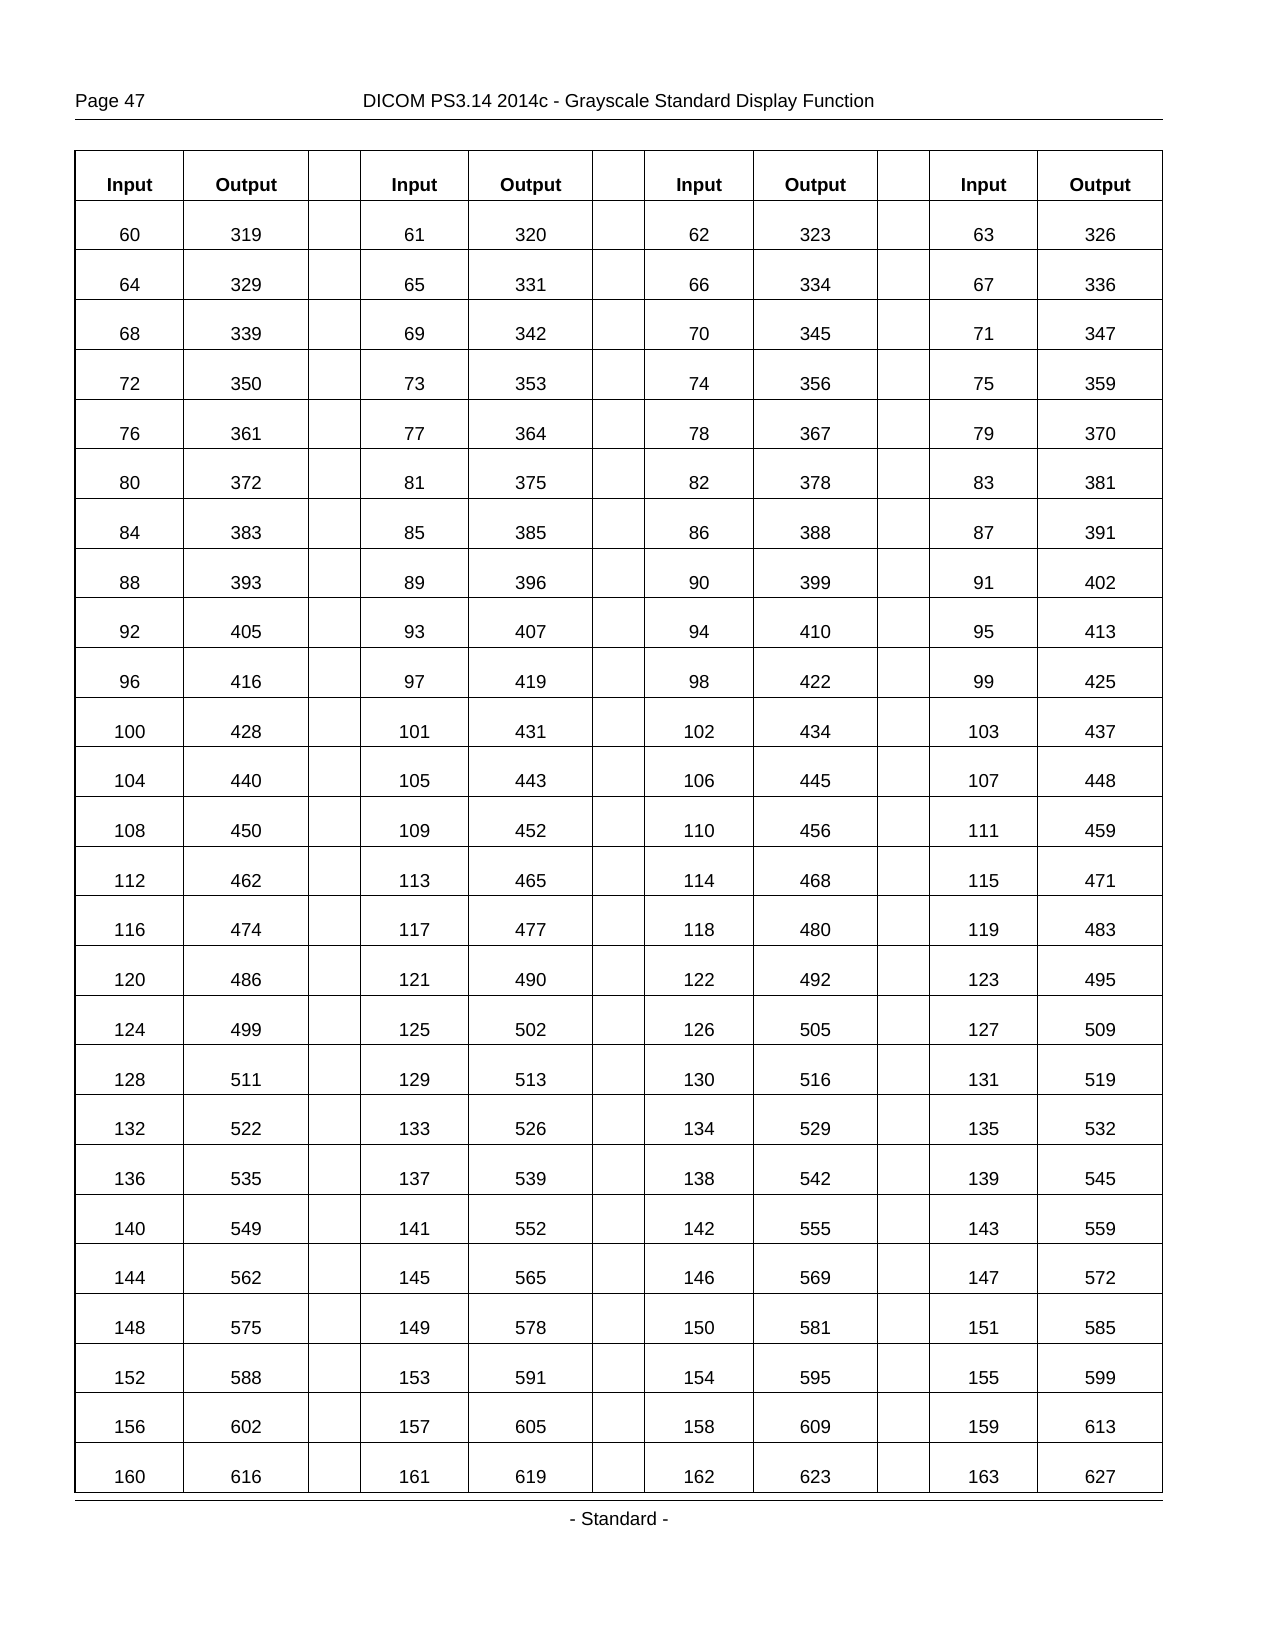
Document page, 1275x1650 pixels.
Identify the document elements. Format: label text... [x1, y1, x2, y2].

table_cell 565 [469, 1244, 592, 1293]
table_cell [593, 1393, 644, 1442]
table_cell [593, 797, 644, 846]
table_cell [593, 449, 644, 498]
table_cell [878, 996, 929, 1044]
table_cell 81 [361, 449, 468, 498]
table_cell 402 [1038, 549, 1162, 597]
table_cell [309, 1393, 360, 1442]
table_cell 477 [469, 896, 592, 945]
table_cell 448 [1038, 747, 1162, 796]
table_cell 480 [754, 896, 877, 945]
table_cell 616 [184, 1443, 308, 1492]
table_cell 138 [645, 1145, 753, 1193]
table_cell 419 [469, 648, 592, 697]
table_cell [593, 1344, 644, 1392]
table_cell 474 [184, 896, 308, 945]
table_cell 486 [184, 946, 308, 995]
table_cell 452 [469, 797, 592, 846]
table_cell 440 [184, 747, 308, 796]
table_cell 144 [76, 1244, 183, 1293]
table_cell 378 [754, 449, 877, 498]
table_header Output [754, 151, 877, 200]
table_cell 129 [361, 1045, 468, 1094]
table_cell 609 [754, 1393, 877, 1442]
table_cell 66 [645, 250, 753, 299]
table_cell [593, 1443, 644, 1492]
table_cell 367 [754, 400, 877, 448]
table_cell 370 [1038, 400, 1162, 448]
table_cell 146 [645, 1244, 753, 1293]
table_cell 342 [469, 300, 592, 349]
table_cell 163 [930, 1443, 1037, 1492]
table_header Input [645, 151, 753, 200]
table_cell 522 [184, 1095, 308, 1144]
table_cell [309, 797, 360, 846]
table_cell 505 [754, 996, 877, 1044]
table_cell 118 [645, 896, 753, 945]
table_cell 468 [754, 847, 877, 895]
table_cell 499 [184, 996, 308, 1044]
table_cell 393 [184, 549, 308, 597]
table_cell 139 [930, 1145, 1037, 1193]
table_cell [878, 449, 929, 498]
table_cell [309, 1294, 360, 1342]
table_cell 124 [76, 996, 183, 1044]
table_cell 407 [469, 598, 592, 647]
table_cell [593, 747, 644, 796]
table_cell 105 [361, 747, 468, 796]
table_cell 331 [469, 250, 592, 299]
table_cell 509 [1038, 996, 1162, 1044]
table_cell 581 [754, 1294, 877, 1342]
table_header Output [184, 151, 308, 200]
table_cell 445 [754, 747, 877, 796]
table_cell 405 [184, 598, 308, 647]
table_cell 359 [1038, 350, 1162, 398]
table_cell 111 [930, 797, 1037, 846]
table_cell [309, 1145, 360, 1193]
table_cell [878, 549, 929, 597]
table_cell [878, 1195, 929, 1243]
table_cell [309, 201, 360, 249]
table_cell 71 [930, 300, 1037, 349]
table_cell 526 [469, 1095, 592, 1144]
table_cell [878, 1095, 929, 1144]
table_cell 85 [361, 499, 468, 547]
table_cell 117 [361, 896, 468, 945]
table_cell [593, 698, 644, 746]
table_cell 87 [930, 499, 1037, 547]
table_cell [878, 747, 929, 796]
table_cell 562 [184, 1244, 308, 1293]
table_cell 127 [930, 996, 1037, 1044]
table_cell 545 [1038, 1145, 1162, 1193]
table_cell 126 [645, 996, 753, 1044]
table_cell [878, 1145, 929, 1193]
table_cell [878, 400, 929, 448]
table_cell 142 [645, 1195, 753, 1243]
table_cell [309, 400, 360, 448]
table_cell [593, 896, 644, 945]
table_cell 375 [469, 449, 592, 498]
table_cell 77 [361, 400, 468, 448]
table_cell 422 [754, 648, 877, 697]
table_cell 532 [1038, 1095, 1162, 1144]
table_cell [593, 499, 644, 547]
table_cell 161 [361, 1443, 468, 1492]
table_cell [309, 549, 360, 597]
table_header [878, 151, 929, 200]
table_cell 511 [184, 1045, 308, 1094]
table_cell 152 [76, 1344, 183, 1392]
table_cell 69 [361, 300, 468, 349]
table_cell [309, 847, 360, 895]
table_cell 140 [76, 1195, 183, 1243]
table_cell 75 [930, 350, 1037, 398]
table_cell 399 [754, 549, 877, 597]
table_cell 542 [754, 1145, 877, 1193]
table_cell [309, 1443, 360, 1492]
table_cell 128 [76, 1045, 183, 1094]
table_cell 95 [930, 598, 1037, 647]
table_cell 326 [1038, 201, 1162, 249]
table_cell 353 [469, 350, 592, 398]
table_cell 588 [184, 1344, 308, 1392]
table_cell [593, 1045, 644, 1094]
table_header Input [930, 151, 1037, 200]
table_cell 102 [645, 698, 753, 746]
table_cell 89 [361, 549, 468, 597]
table_cell 519 [1038, 1045, 1162, 1094]
table_cell 410 [754, 598, 877, 647]
table_cell [593, 996, 644, 1044]
table_cell 605 [469, 1393, 592, 1442]
table_cell 502 [469, 996, 592, 1044]
table_cell 623 [754, 1443, 877, 1492]
table_cell [593, 946, 644, 995]
table_cell 94 [645, 598, 753, 647]
table_cell [593, 847, 644, 895]
table_cell 450 [184, 797, 308, 846]
table_cell 149 [361, 1294, 468, 1342]
table_cell [878, 1443, 929, 1492]
table_cell [593, 1145, 644, 1193]
table_cell 345 [754, 300, 877, 349]
table_cell 388 [754, 499, 877, 547]
table_cell [593, 350, 644, 398]
table_cell [309, 896, 360, 945]
table_cell 110 [645, 797, 753, 846]
table_cell 115 [930, 847, 1037, 895]
table_cell 74 [645, 350, 753, 398]
table_cell 465 [469, 847, 592, 895]
table_cell 619 [469, 1443, 592, 1492]
table_cell [878, 1344, 929, 1392]
table_cell 101 [361, 698, 468, 746]
table_cell [878, 598, 929, 647]
table_cell 361 [184, 400, 308, 448]
table_cell 492 [754, 946, 877, 995]
table_cell 425 [1038, 648, 1162, 697]
table_cell [309, 698, 360, 746]
table_cell 356 [754, 350, 877, 398]
table_cell [878, 300, 929, 349]
table_header Input [361, 151, 468, 200]
table_cell 383 [184, 499, 308, 547]
table_cell [878, 350, 929, 398]
table_cell 98 [645, 648, 753, 697]
table_cell 84 [76, 499, 183, 547]
table_cell [309, 598, 360, 647]
table_cell 434 [754, 698, 877, 746]
table_cell 156 [76, 1393, 183, 1442]
table_cell 64 [76, 250, 183, 299]
table_cell 385 [469, 499, 592, 547]
table_cell 160 [76, 1443, 183, 1492]
table_cell 62 [645, 201, 753, 249]
table_cell [309, 350, 360, 398]
table_cell 116 [76, 896, 183, 945]
table_cell 391 [1038, 499, 1162, 547]
table_cell [878, 896, 929, 945]
table_cell 113 [361, 847, 468, 895]
table_header [593, 151, 644, 200]
table_cell 495 [1038, 946, 1162, 995]
table_cell 513 [469, 1045, 592, 1094]
table_cell 150 [645, 1294, 753, 1342]
table_cell 319 [184, 201, 308, 249]
table_cell [593, 1244, 644, 1293]
table_cell 529 [754, 1095, 877, 1144]
table_cell 602 [184, 1393, 308, 1442]
table_cell 133 [361, 1095, 468, 1144]
table_cell 585 [1038, 1294, 1162, 1342]
table_cell [593, 648, 644, 697]
table_cell 552 [469, 1195, 592, 1243]
table_cell 627 [1038, 1443, 1162, 1492]
table_cell 347 [1038, 300, 1162, 349]
table_cell [878, 1045, 929, 1094]
table_cell 591 [469, 1344, 592, 1392]
table_cell 130 [645, 1045, 753, 1094]
table_cell [878, 1393, 929, 1442]
table_cell [309, 747, 360, 796]
table_cell 364 [469, 400, 592, 448]
table_cell [593, 1294, 644, 1342]
table_cell 535 [184, 1145, 308, 1193]
table_header Output [469, 151, 592, 200]
table_cell 63 [930, 201, 1037, 249]
table_cell 93 [361, 598, 468, 647]
table_cell 575 [184, 1294, 308, 1342]
table_cell 83 [930, 449, 1037, 498]
table_cell 97 [361, 648, 468, 697]
table_cell 416 [184, 648, 308, 697]
table_cell [309, 1095, 360, 1144]
table_cell 159 [930, 1393, 1037, 1442]
table_cell 437 [1038, 698, 1162, 746]
table_cell 134 [645, 1095, 753, 1144]
table_cell 132 [76, 1095, 183, 1144]
table_cell [593, 1195, 644, 1243]
table_cell 443 [469, 747, 592, 796]
table_cell [309, 300, 360, 349]
table_cell 60 [76, 201, 183, 249]
table_cell [593, 598, 644, 647]
table_cell 578 [469, 1294, 592, 1342]
table_cell [878, 499, 929, 547]
table_cell 119 [930, 896, 1037, 945]
table_cell 80 [76, 449, 183, 498]
table_cell [593, 549, 644, 597]
table_cell 109 [361, 797, 468, 846]
table_cell 68 [76, 300, 183, 349]
table_cell 136 [76, 1145, 183, 1193]
table_cell [878, 698, 929, 746]
table_cell [309, 1344, 360, 1392]
table_cell 104 [76, 747, 183, 796]
table_cell [878, 1244, 929, 1293]
table_cell [309, 449, 360, 498]
table_cell 155 [930, 1344, 1037, 1392]
table_cell 114 [645, 847, 753, 895]
table_cell 99 [930, 648, 1037, 697]
table_cell [309, 648, 360, 697]
table_cell 339 [184, 300, 308, 349]
table_cell 431 [469, 698, 592, 746]
table_cell 72 [76, 350, 183, 398]
table_cell [309, 250, 360, 299]
table_cell [878, 946, 929, 995]
table_cell 137 [361, 1145, 468, 1193]
table_cell [309, 1045, 360, 1094]
table_cell 153 [361, 1344, 468, 1392]
table_cell 459 [1038, 797, 1162, 846]
table_cell 329 [184, 250, 308, 299]
table_cell 471 [1038, 847, 1162, 895]
table_cell 125 [361, 996, 468, 1044]
table_cell 599 [1038, 1344, 1162, 1392]
table_cell [309, 1195, 360, 1243]
table_cell 490 [469, 946, 592, 995]
table_header Input [76, 151, 183, 200]
table_cell 483 [1038, 896, 1162, 945]
table_cell 65 [361, 250, 468, 299]
table_cell 141 [361, 1195, 468, 1243]
table_cell 350 [184, 350, 308, 398]
table_cell [593, 400, 644, 448]
table_cell 158 [645, 1393, 753, 1442]
table_cell 67 [930, 250, 1037, 299]
table_cell 334 [754, 250, 877, 299]
table_cell [309, 499, 360, 547]
table_cell 151 [930, 1294, 1037, 1342]
table_cell 106 [645, 747, 753, 796]
table_cell 96 [76, 648, 183, 697]
table_cell 73 [361, 350, 468, 398]
table_cell [878, 847, 929, 895]
table_cell 120 [76, 946, 183, 995]
table_cell 135 [930, 1095, 1037, 1144]
table_cell 100 [76, 698, 183, 746]
table_cell 559 [1038, 1195, 1162, 1243]
table_cell 462 [184, 847, 308, 895]
table_cell 516 [754, 1045, 877, 1094]
table_cell 569 [754, 1244, 877, 1293]
table_cell 595 [754, 1344, 877, 1392]
table_cell 549 [184, 1195, 308, 1243]
table_cell 112 [76, 847, 183, 895]
table_cell 145 [361, 1244, 468, 1293]
table_cell [878, 797, 929, 846]
table_cell 539 [469, 1145, 592, 1193]
table_cell 154 [645, 1344, 753, 1392]
table_cell [309, 946, 360, 995]
table_cell 108 [76, 797, 183, 846]
table_cell 555 [754, 1195, 877, 1243]
table_cell 157 [361, 1393, 468, 1442]
table_cell 70 [645, 300, 753, 349]
table_header [309, 151, 360, 200]
table_cell 572 [1038, 1244, 1162, 1293]
table_cell 413 [1038, 598, 1162, 647]
table_cell [878, 1294, 929, 1342]
table_cell 91 [930, 549, 1037, 597]
table_cell 123 [930, 946, 1037, 995]
table_cell [309, 1244, 360, 1293]
table_cell [593, 250, 644, 299]
table_cell [593, 201, 644, 249]
table_cell 143 [930, 1195, 1037, 1243]
table_cell 92 [76, 598, 183, 647]
table_header Output [1038, 151, 1162, 200]
table_cell [878, 201, 929, 249]
table_cell 88 [76, 549, 183, 597]
table_cell 61 [361, 201, 468, 249]
table_cell 86 [645, 499, 753, 547]
table_cell 320 [469, 201, 592, 249]
table_cell 90 [645, 549, 753, 597]
table_cell 82 [645, 449, 753, 498]
table_cell [878, 648, 929, 697]
table_cell 121 [361, 946, 468, 995]
table_cell 76 [76, 400, 183, 448]
table_cell 372 [184, 449, 308, 498]
table_cell 396 [469, 549, 592, 597]
table_cell 107 [930, 747, 1037, 796]
table_cell [593, 1095, 644, 1144]
table_cell 428 [184, 698, 308, 746]
table_cell 147 [930, 1244, 1037, 1293]
table_cell 323 [754, 201, 877, 249]
table_cell [878, 250, 929, 299]
table_cell 122 [645, 946, 753, 995]
table_cell 148 [76, 1294, 183, 1342]
table_cell 79 [930, 400, 1037, 448]
table_cell 456 [754, 797, 877, 846]
table_cell 78 [645, 400, 753, 448]
table_cell 131 [930, 1045, 1037, 1094]
table_cell [309, 996, 360, 1044]
table_cell 613 [1038, 1393, 1162, 1442]
table_cell 336 [1038, 250, 1162, 299]
table_cell 103 [930, 698, 1037, 746]
table_cell 381 [1038, 449, 1162, 498]
table_cell 162 [645, 1443, 753, 1492]
table_cell [593, 300, 644, 349]
